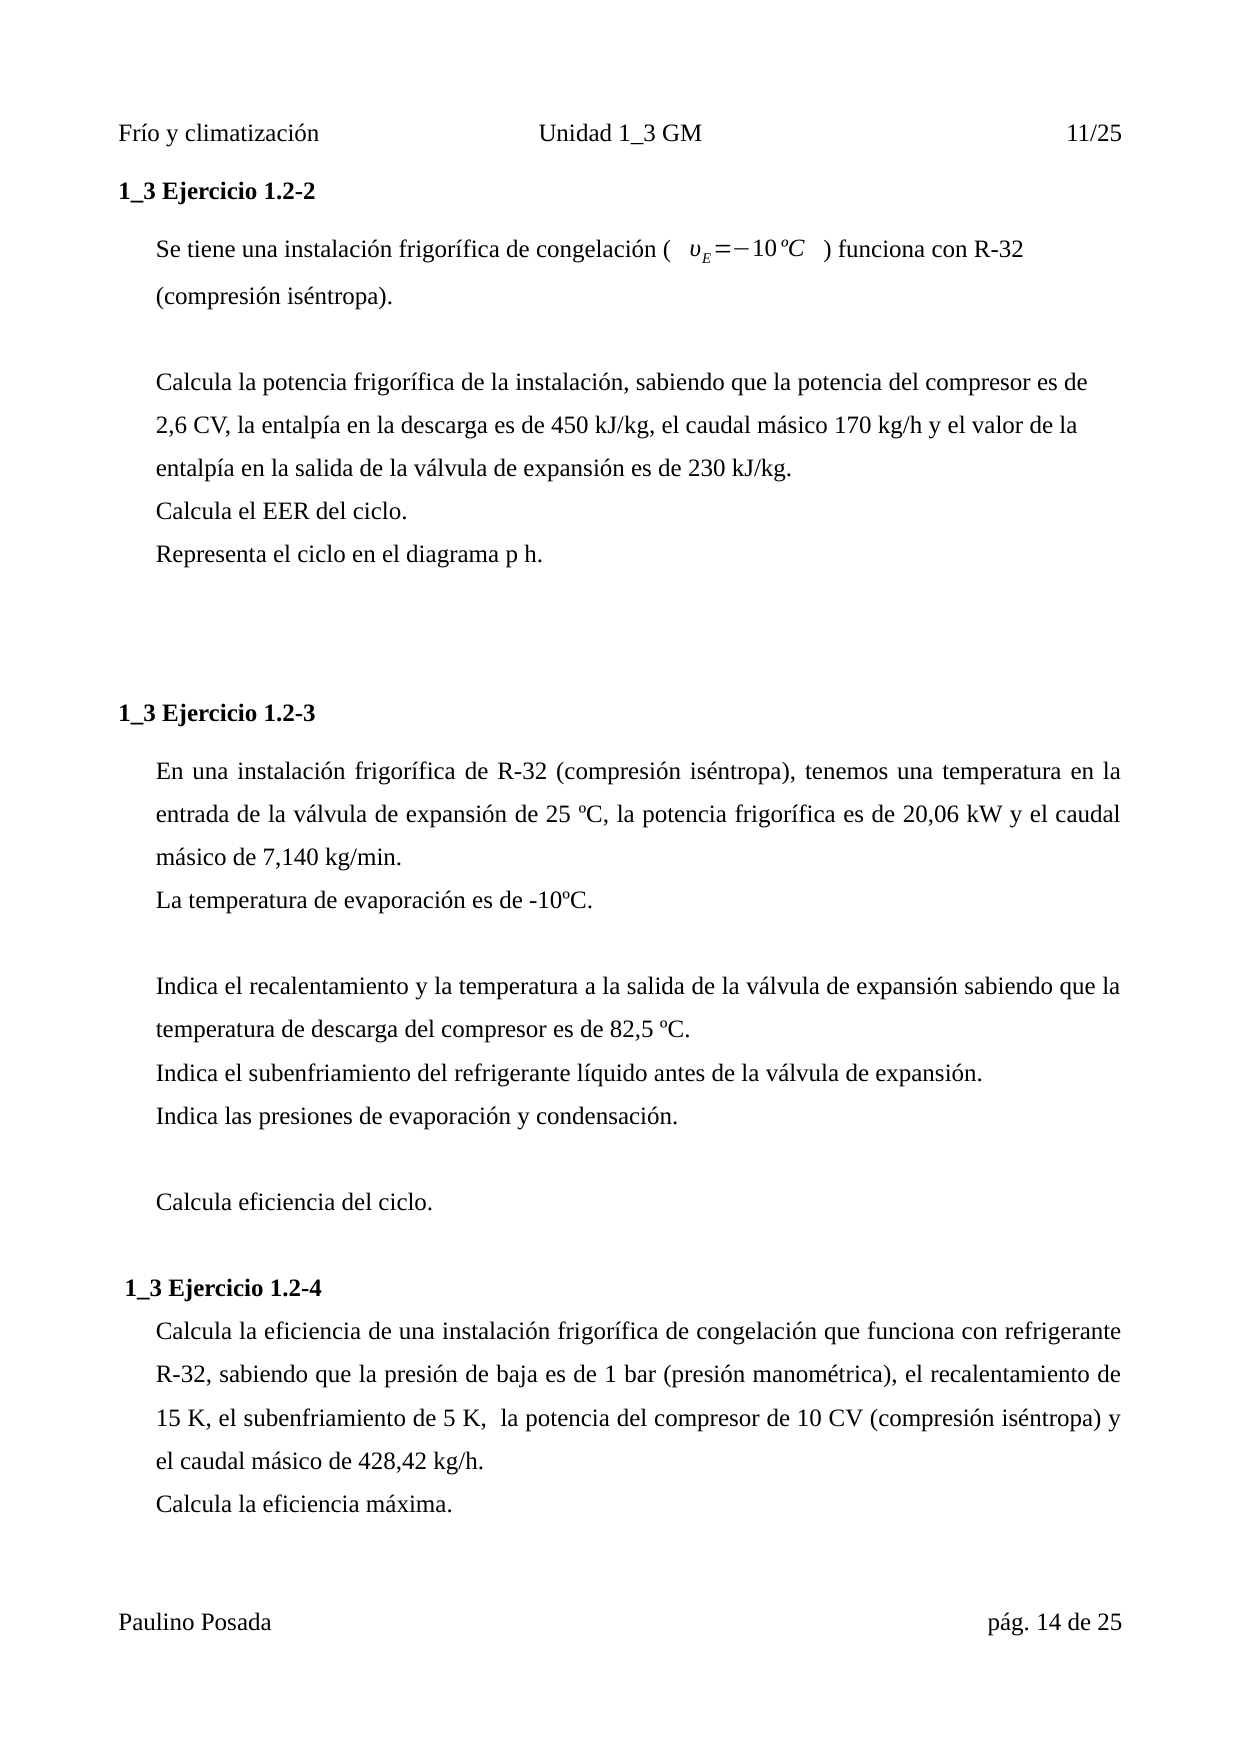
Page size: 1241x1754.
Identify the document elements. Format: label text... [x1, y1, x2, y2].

text Indica las presiones de evaporación y condensación. [156, 1101, 1122, 1129]
text Se tiene una instalación frigorífica de congelación () funciona con R-32 (compresión iséntropa). [156, 234, 1122, 309]
text Calcula el EER del ciclo. [156, 496, 1122, 525]
text Representa el ciclo en el diagrama p h. [156, 539, 1122, 568]
text 1_3 Ejercicio 1.2-3 [118, 698, 1122, 727]
text Calcula eficiencia del ciclo. [156, 1187, 1122, 1216]
text 1_3 Ejercicio 1.2-2 [118, 176, 1122, 205]
text Calcula la potencia frigorífica de la instalación, sabiendo que la potencia del compresor es de 2,6 CV, la entalpía en la descarga es de 450 kJ/kg, el caudal másico 170 kg/h y el valor de la entalpía en la salida de la válvula de expansión es de 230 kJ/kg. [156, 367, 1122, 482]
text Indica el recalentamiento y la temperatura a la salida de la válvula de expansión sabiendo que la temperatura de descarga del compresor es de 82,5 ºC. [156, 971, 1122, 1043]
text 1_3 Ejercicio 1.2-4 [118, 1273, 1122, 1302]
text Indica el subenfriamiento del refrigerante líquido antes de la válvula de expansión. [156, 1058, 1122, 1086]
text La temperatura de evaporación es de -10ºC. [156, 885, 1122, 914]
text En una instalación frigorífica de R-32 (compresión iséntropa), tenemos una temperatura en la entrada de la válvula de expansión de 25 ºC, la potencia frigorífica es de 20,06 kW y el caudal másico de 7,140 kg/min. [156, 756, 1122, 871]
text Calcula la eficiencia de una instalación frigorífica de congelación que funciona con refrigerante R-32, sabiendo que la presión de baja es de 1 bar (presión manométrica), el recalentamiento de 15 K, el subenfriamiento de 5 K, la potencia del compresor de 10 CV (compresión iséntropa) y el caudal másico de 428,42 kg/h. [156, 1316, 1122, 1474]
text Calcula la eficiencia máxima. [156, 1489, 1122, 1518]
